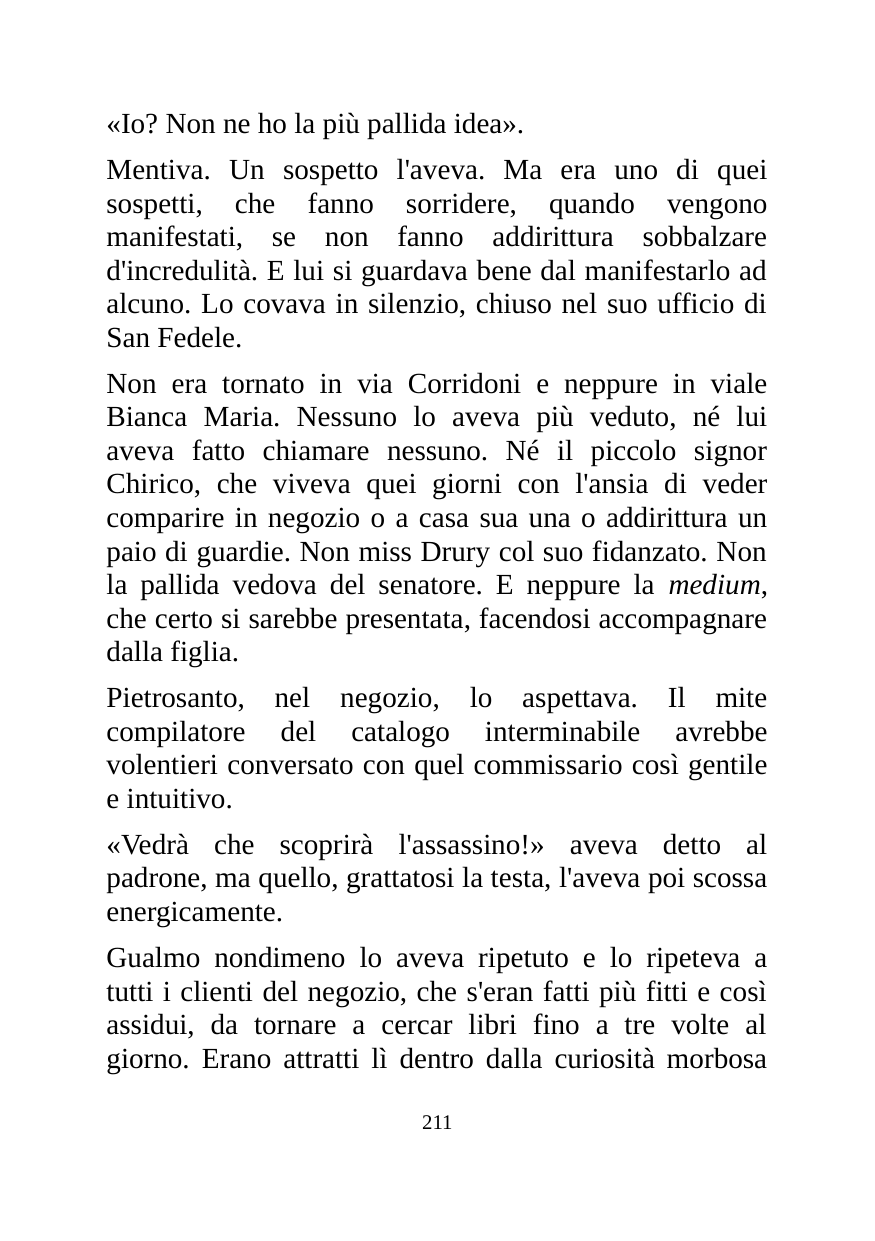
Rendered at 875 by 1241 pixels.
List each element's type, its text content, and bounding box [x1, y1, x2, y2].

text «Io? Non ne ho la più pallida idea». [106, 106, 768, 140]
text Gualmo nondimeno lo aveva ripetuto e lo ripeteva a tutti i clienti del negozio, che s'eran fatti più fitti e così assidui, da tornare a cercar libri fino a tre volte al giorno. Erano attratti lì dentro dalla curiosità morbosa [106, 940, 768, 1074]
text Pietrosanto, nel negozio, lo aspettava. Il mite compilatore del catalogo interminabile avrebbe volentieri conversato con quel commissario così gentile e intuitivo. [106, 680, 768, 814]
text «Vedrà che scoprirà l'assassino!» aveva detto al padrone, ma quello, grattatosi la testa, l'aveva poi scossa energicamente. [106, 827, 768, 928]
text Non era tornato in via Corridoni e neppure in viale Bianca Maria. Nessuno lo aveva più veduto, né lui aveva fatto chiamare nessuno. Né il piccolo signor Chirico, che viveva quei giorni con l'ansia di veder comparire in negozio o a casa sua una o addirittura un paio di guardie. Non miss Drury col suo fidanzato. Non la pallida vedova del senatore. E neppure la medium, che certo si sarebbe presentata, facendosi accompagnare dalla figlia. [106, 366, 768, 668]
text Mentiva. Un sospetto l'aveva. Ma era uno di quei sospetti, che fanno sorridere, quando vengono manifestati, se non fanno addirittura sobbalzare d'incredulità. E lui si guardava bene dal manifestarlo ad alcuno. Lo covava in silenzio, chiuso nel suo ufficio di San Fedele. [106, 152, 768, 353]
